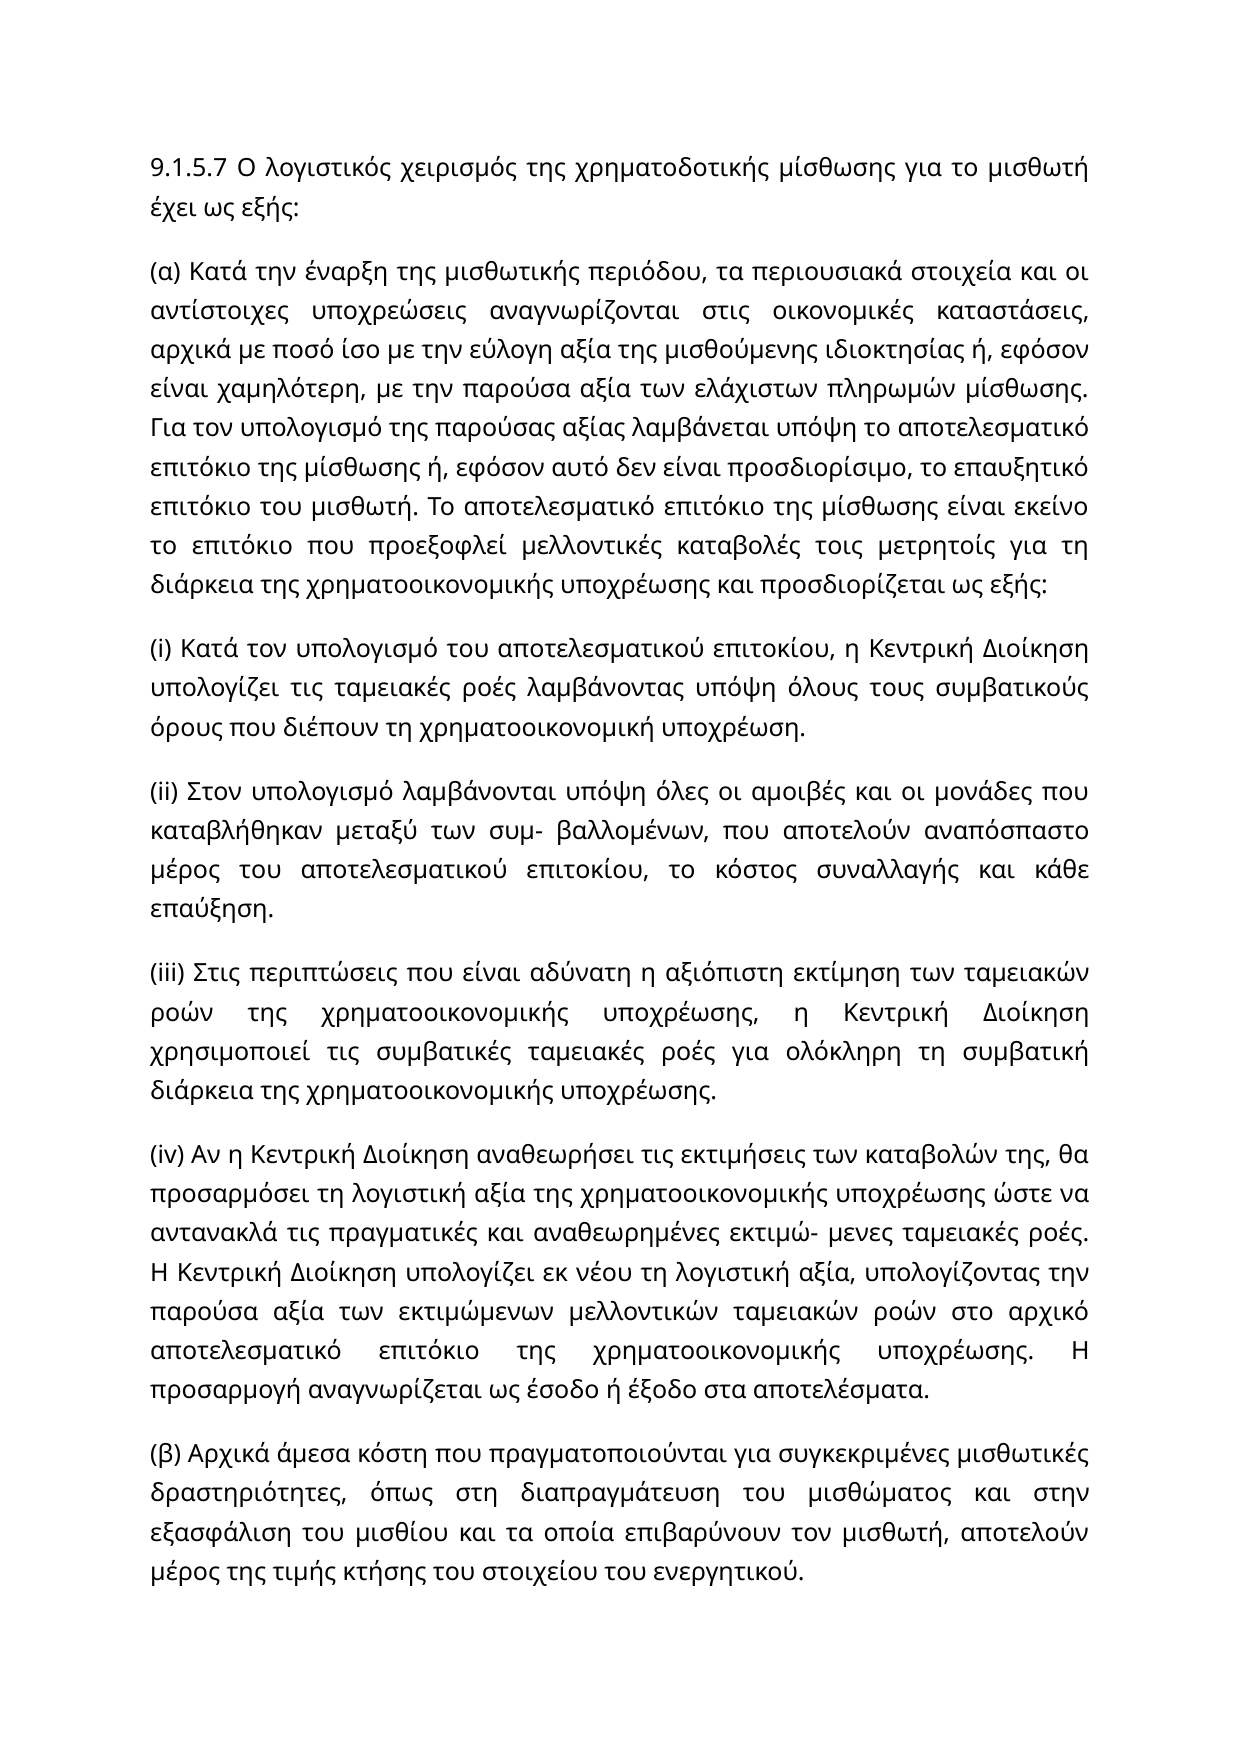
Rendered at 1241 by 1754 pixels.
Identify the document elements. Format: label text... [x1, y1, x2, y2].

text (α) Κατά την έναρξη της μισθωτικής περιόδου, τα περιουσιακά στοιχεία και οι αντίστοιχες υποχρεώσεις αναγνωρίζονται στις οικονομικές καταστάσεις, αρχικά με ποσό ίσο με την εύλογη αξία της μισθούμενης ιδιοκτησίας ή, εφόσον είναι χαμηλότερη, με την παρούσα αξία των ελάχιστων πληρωμών μίσθωσης. Για τον υπολογισμό της παρούσας αξίας λαμβάνεται υπόψη το αποτελεσματικό επιτόκιο της μίσθωσης ή, εφόσον αυτό δεν είναι προσδιορίσιμο, το επαυξητικό επιτόκιο του μισθωτή. Το αποτελεσματικό επιτόκιο της μίσθωσης είναι εκείνο το επιτόκιο που προεξοφλεί μελλοντικές καταβολές τοις μετρητοίς για τη διάρκεια της χρηματοοικονομικής υποχρέωσης και προσδιορίζεται ως εξής: [150, 253, 1090, 601]
text 9.1.5.7 Ο λογιστικός χειρισμός της χρηματοδοτικής μίσθωσης για το μισθωτή έχει ως εξής: [150, 150, 1090, 223]
text (i) Κατά τον υπολογισμό του αποτελεσματικού επιτοκίου, η Κεντρική Διοίκηση υπολογίζει τις ταμειακές ροές λαμβάνοντας υπόψη όλους τους συμβατικούς όρους που διέπουν τη χρηματοοικονομική υποχρέωση. [150, 631, 1090, 743]
text (ii) Στον υπολογισμό λαμβάνονται υπόψη όλες οι αμοιβές και οι μονάδες που καταβλήθηκαν μεταξύ των συμ- βαλλομένων, που αποτελούν αναπόσπαστο μέρος του αποτελεσματικού επιτοκίου, το κόστος συναλλαγής και κάθε επαύξηση. [150, 773, 1090, 925]
text (iii) Στις περιπτώσεις που είναι αδύνατη η αξιόπιστη εκτίμηση των ταμειακών ροών της χρηματοοικονομικής υποχρέωσης, η Κεντρική Διοίκηση χρησιμοποιεί τις συμβατικές ταμειακές ροές για ολόκληρη τη συμβατική διάρκεια της χρηματοοικονομικής υποχρέωσης. [150, 955, 1090, 1107]
text (iv) Αν η Κεντρική Διοίκηση αναθεωρήσει τις εκτιμήσεις των καταβολών της, θα προσαρμόσει τη λογιστική αξία της χρηματοοικονομικής υποχρέωσης ώστε να αντανακλά τις πραγματικές και αναθεωρημένες εκτιμώ- μενες ταμειακές ροές. Η Κεντρική Διοίκηση υπολογίζει εκ νέου τη λογιστική αξία, υπολογίζοντας την παρούσα αξία των εκτιμώμενων μελλοντικών ταμειακών ροών στο αρχικό αποτελεσματικό επιτόκιο της χρηματοοικονομικής υποχρέωσης. Η προσαρμογή αναγνωρίζεται ως έσοδο ή έξοδο στα αποτελέσματα. [150, 1137, 1090, 1406]
text (β) Αρχικά άμεσα κόστη που πραγματοποιούνται για συγκεκριμένες μισθωτικές δραστηριότητες, όπως στη διαπραγμάτευση του μισθώματος και στην εξασφάλιση του μισθίου και τα οποία επιβαρύνουν τον μισθωτή, αποτελούν μέρος της τιμής κτήσης του στοιχείου του ενεργητικού. [150, 1436, 1090, 1587]
